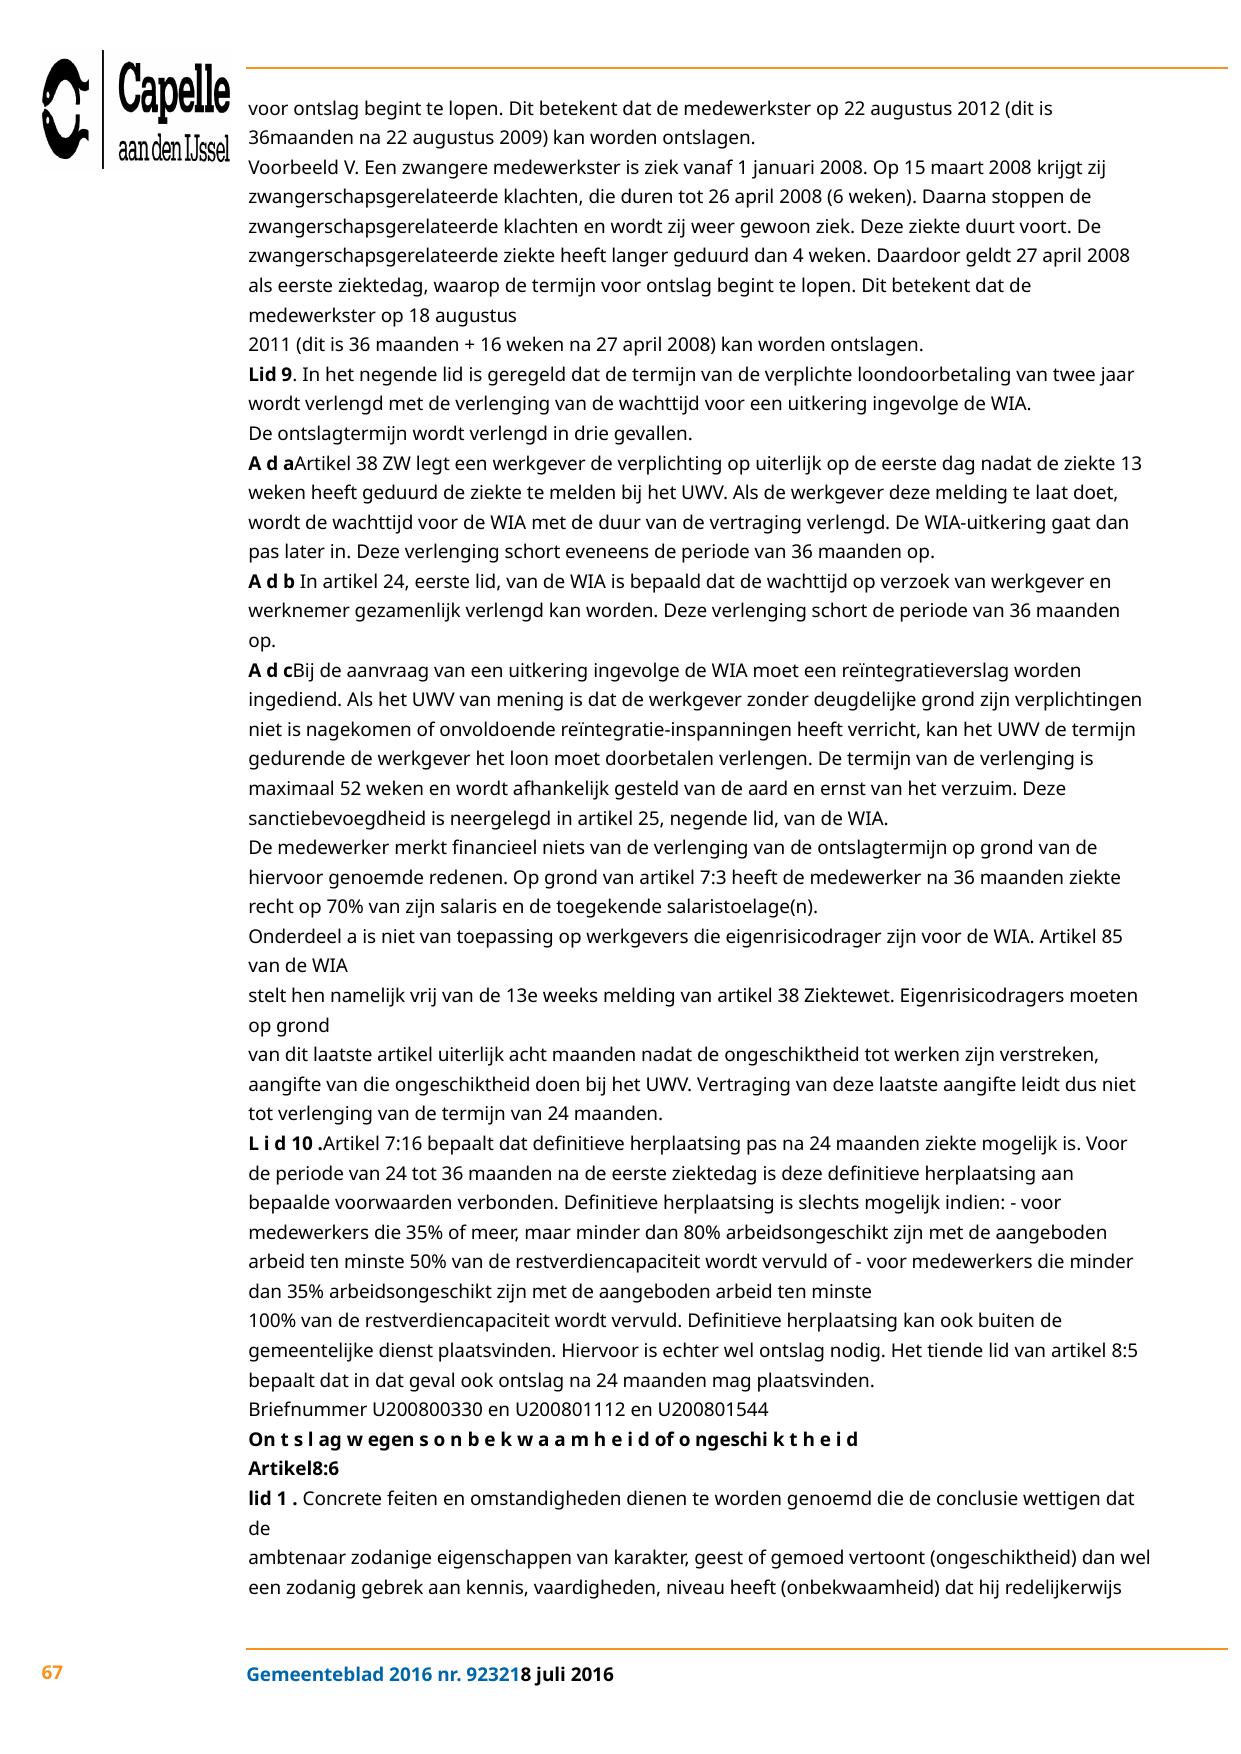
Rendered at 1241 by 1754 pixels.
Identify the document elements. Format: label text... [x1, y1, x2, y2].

text L i d 10 .Artikel 7:16 bepaalt dat definitieve herplaatsing pas na 24 maanden ziekte mogelijk is. Voor de periode van 24 tot 36 maanden na de eerste ziektedag is deze definitieve herplaatsing aan bepaalde voorwaarden verbonden. Definitieve herplaatsing is slechts mogelijk indien: - voor medewerkers die 35% of meer, maar minder dan 80% arbeidsongeschikt zijn met de aangeboden arbeid ten minste 50% van de restverdiencapaciteit wordt vervuld of - voor medewerkers die minder dan 35% arbeidsongeschikt zijn met de aangeboden arbeid ten minste [248, 1130, 1152, 1304]
text voor ontslag begint te lopen. Dit betekent dat de medewerkster op 22 augustus 2012 (dit is 36maanden na 22 augustus 2009) kan worden ontslagen. [248, 95, 1152, 150]
text Briefnummer U200800330 en U200801112 en U200801544 [248, 1396, 1152, 1422]
text Onderdeel a is niet van toepassing op werkgevers die eigenrisicodrager zijn voor de WIA. Artikel 85 van de WIA [248, 923, 1152, 978]
text Lid 9. In het negende lid is geregeld dat de termijn van de verplichte loondoorbetaling van twee jaar wordt verlengd met de verlenging van de wachttijd voor een uitkering ingevolge de WIA. [248, 361, 1152, 416]
text A d b In artikel 24, eerste lid, van de WIA is bepaald dat de wachttijd op verzoek van werkgever en werknemer gezamenlijk verlengd kan worden. Deze verlenging schort de periode van 36 maanden op. [248, 568, 1152, 653]
text On t s l ag w egen s o n b e k w a a m h e i d of o ngeschi k t h e i d [248, 1426, 1152, 1452]
text Voorbeeld V. Een zwangere medewerkster is ziek vanaf 1 januari 2008. Op 15 maart 2008 krijgt zij zwangerschapsgerelateerde klachten, die duren tot 26 april 2008 (6 weken). Daarna stoppen de zwangerschapsgerelateerde klachten en wordt zij weer gewoon ziek. Deze ziekte duurt voort. De zwangerschapsgerelateerde ziekte heeft langer geduurd dan 4 weken. Daardoor geldt 27 april 2008 als eerste ziektedag, waarop de termijn voor ontslag begint te lopen. Dit betekent dat de medewerkster op 18 augustus [248, 154, 1152, 328]
text stelt hen namelijk vrij van de 13e weeks melding van artikel 38 Ziektewet. Eigenrisicodragers moeten op grond [248, 982, 1152, 1038]
text A d aArtikel 38 ZW legt een werkgever de verplichting op uiterlijk op de eerste dag nadat de ziekte 13 weken heeft geduurd de ziekte te melden bij het UWV. Als de werkgever deze melding te laat doet, wordt de wachttijd voor de WIA met de duur van de vertraging verlengd. De WIA-uitkering gaat dan pas later in. Deze verlenging schort eveneens de periode van 36 maanden op. [248, 450, 1152, 564]
text De ontslagtermijn wordt verlengd in drie gevallen. [248, 420, 1152, 446]
picture [41, 47, 231, 172]
text van dit laatste artikel uiterlijk acht maanden nadat de ongeschiktheid tot werken zijn verstreken, aangifte van die ongeschiktheid doen bij het UWV. Vertraging van deze laatste aangifte leidt dus niet tot verlenging van de termijn van 24 maanden. [248, 1041, 1152, 1126]
text De medewerker merkt financieel niets van de verlenging van de ontslagtermijn op grond van de hiervoor genoemde redenen. Op grond van artikel 7:3 heeft de medewerker na 36 maanden ziekte recht op 70% van zijn salaris en de toegekende salaristoelage(n). [248, 834, 1152, 919]
text 100% van de restverdiencapaciteit wordt vervuld. Definitieve herplaatsing kan ook buiten de gemeentelijke dienst plaatsvinden. Hiervoor is echter wel ontslag nodig. Het tiende lid van artikel 8:5 bepaalt dat in dat geval ook ontslag na 24 maanden mag plaatsvinden. [248, 1308, 1152, 1393]
text Artikel8:6 [248, 1456, 1152, 1481]
text 2011 (dit is 36 maanden + 16 weken na 27 april 2008) kan worden ontslagen. [248, 331, 1152, 357]
text lid 1 . Concrete feiten en omstandigheden dienen te worden genoemd die de conclusie wettigen dat de [248, 1485, 1152, 1541]
text A d cBij de aanvraag van een uitkering ingevolge de WIA moet een reïntegratieverslag worden ingediend. Als het UWV van mening is dat de werkgever zonder deugdelijke grond zijn verplichtingen niet is nagekomen of onvoldoende reïntegratie-inspanningen heeft verricht, kan het UWV de termijn gedurende de werkgever het loon moet doorbetalen verlengen. De termijn van de verlenging is maximaal 52 weken en wordt afhankelijk gesteld van de aard en ernst van het verzuim. Deze sanctiebevoegdheid is neergelegd in artikel 25, negende lid, van de WIA. [248, 657, 1152, 831]
text ambtenaar zodanige eigenschappen van karakter, geest of gemoed vertoont (ongeschiktheid) dan wel een zodanig gebrek aan kennis, vaardigheden, niveau heeft (onbekwaamheid) dat hij redelijkerwijs [248, 1544, 1152, 1600]
